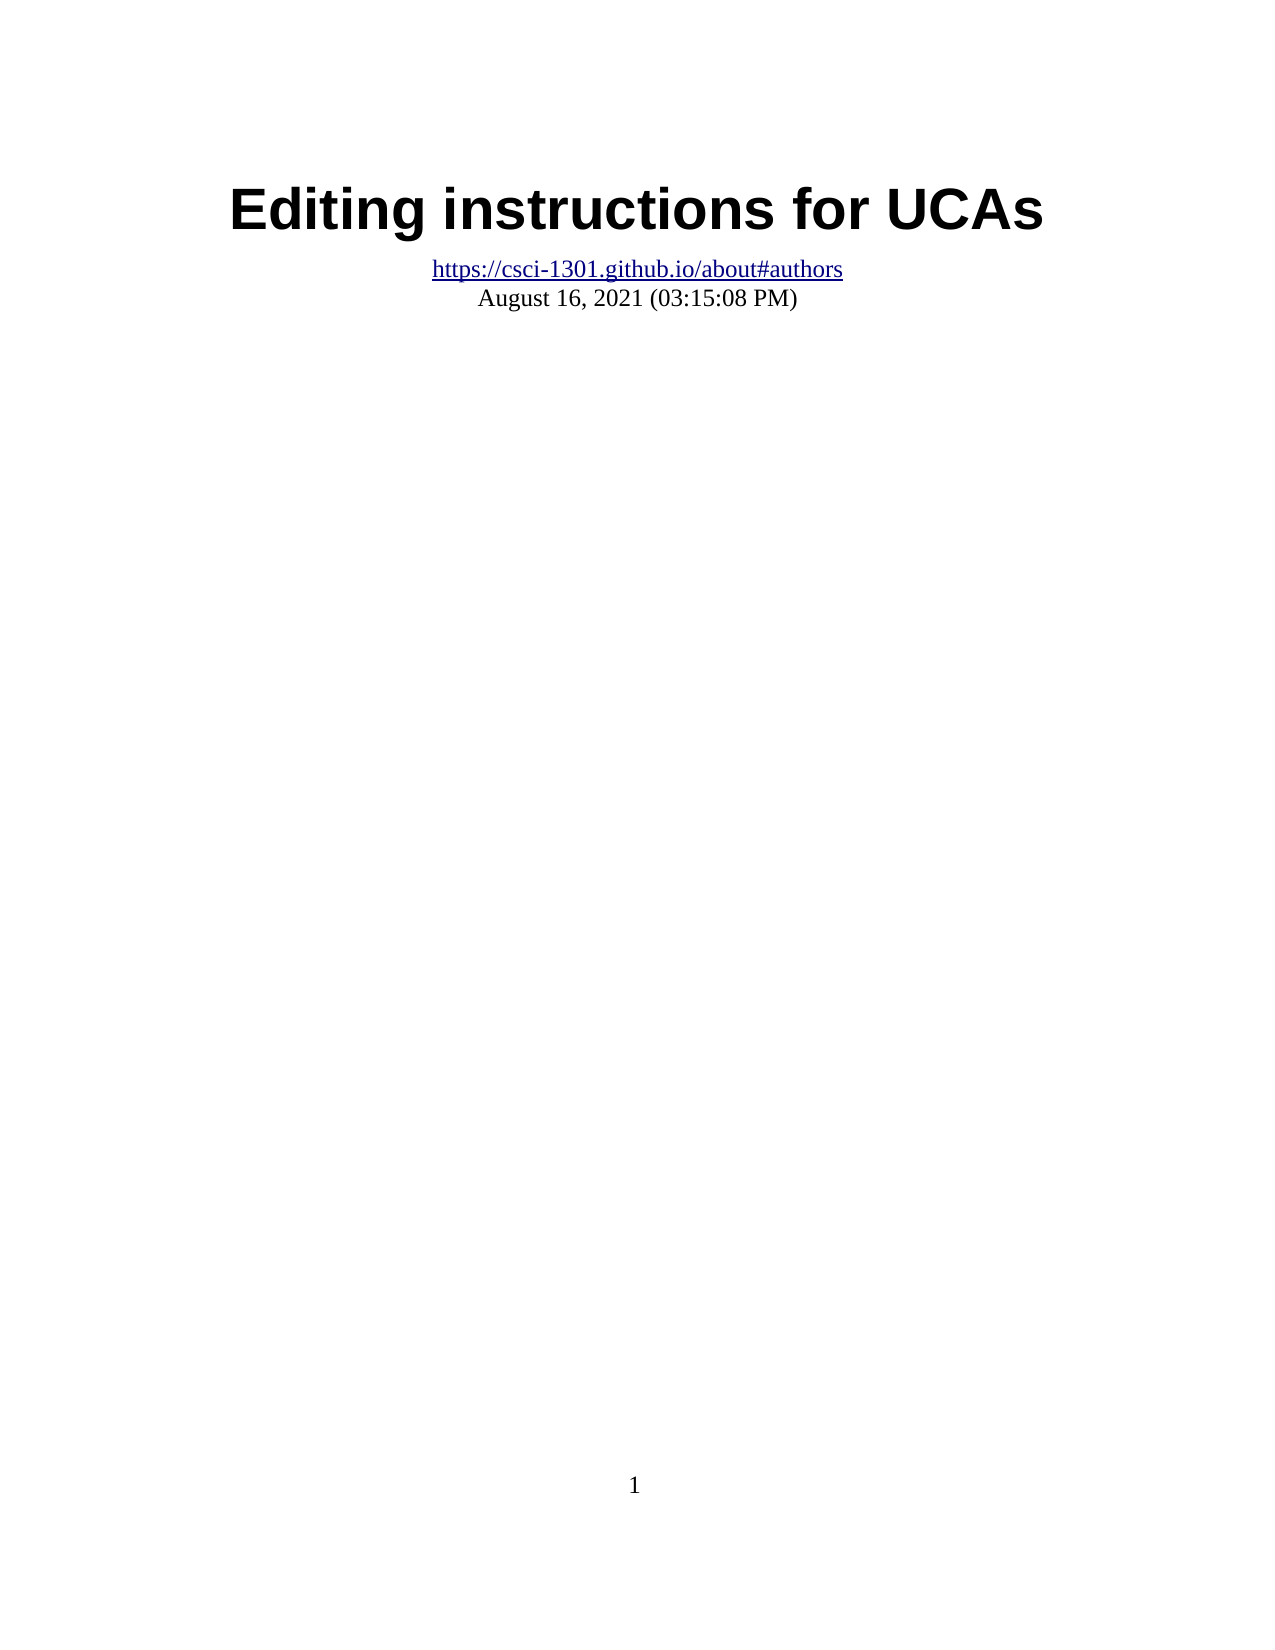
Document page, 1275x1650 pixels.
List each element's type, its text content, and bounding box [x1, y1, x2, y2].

text https://csci-1301.github.io/about#authors [150, 254, 1125, 283]
text August 16, 2021 (03:15:08 PM) [150, 283, 1125, 312]
title Editing instructions for UCAs [150, 175, 1125, 242]
